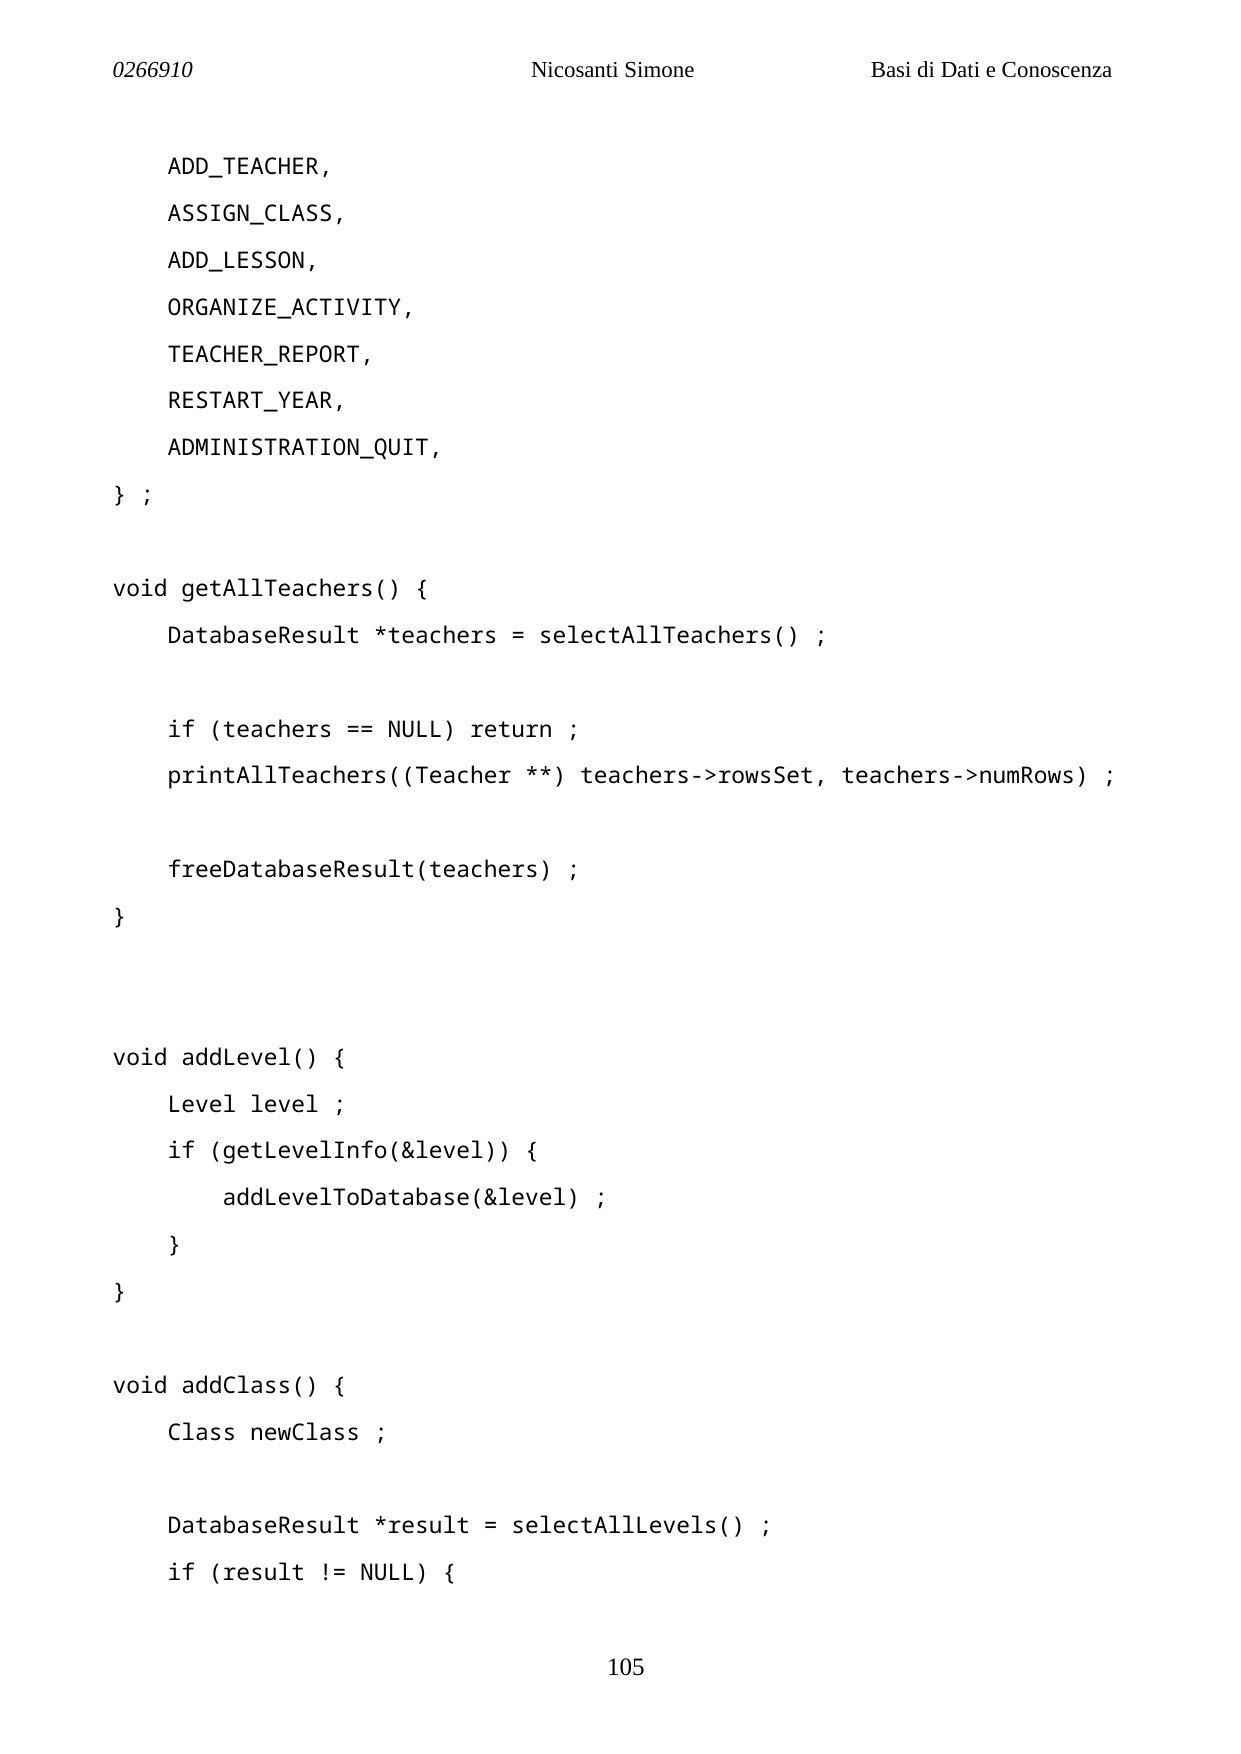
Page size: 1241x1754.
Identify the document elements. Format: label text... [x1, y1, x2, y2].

text DatabaseResult *teachers = selectAllTeachers() ; [112, 619, 1128, 650]
text ASSIGN_CLASS, [112, 197, 1128, 228]
text if (result != NULL) { [112, 1556, 1128, 1587]
text } ; [112, 478, 1128, 509]
text void getAllTeachers() { [112, 572, 1128, 603]
text printAllTeachers((Teacher **) teachers->rowsSet, teachers->numRows) ; [112, 759, 1128, 791]
text } [112, 1275, 1128, 1306]
text freeDatabaseResult(teachers) ; [112, 853, 1128, 884]
text ADMINISTRATION_QUIT, [112, 431, 1128, 462]
text TEACHER_REPORT, [112, 337, 1128, 369]
text RESTART_YEAR, [112, 384, 1128, 416]
text Level level ; [112, 1087, 1128, 1119]
text void addLevel() { [112, 1041, 1128, 1072]
text } [112, 1228, 1128, 1259]
text ADD_TEACHER, [112, 150, 1128, 181]
text ADD_LESSON, [112, 244, 1128, 275]
text ORGANIZE_ACTIVITY, [112, 291, 1128, 322]
text DatabaseResult *result = selectAllLevels() ; [112, 1509, 1128, 1541]
text if (teachers == NULL) return ; [112, 712, 1128, 744]
text void addClass() { [112, 1369, 1128, 1400]
text Class newClass ; [112, 1416, 1128, 1447]
text if (getLevelInfo(&level)) { [112, 1134, 1128, 1166]
text addLevelToDatabase(&level) ; [112, 1181, 1128, 1212]
text } [112, 900, 1128, 931]
